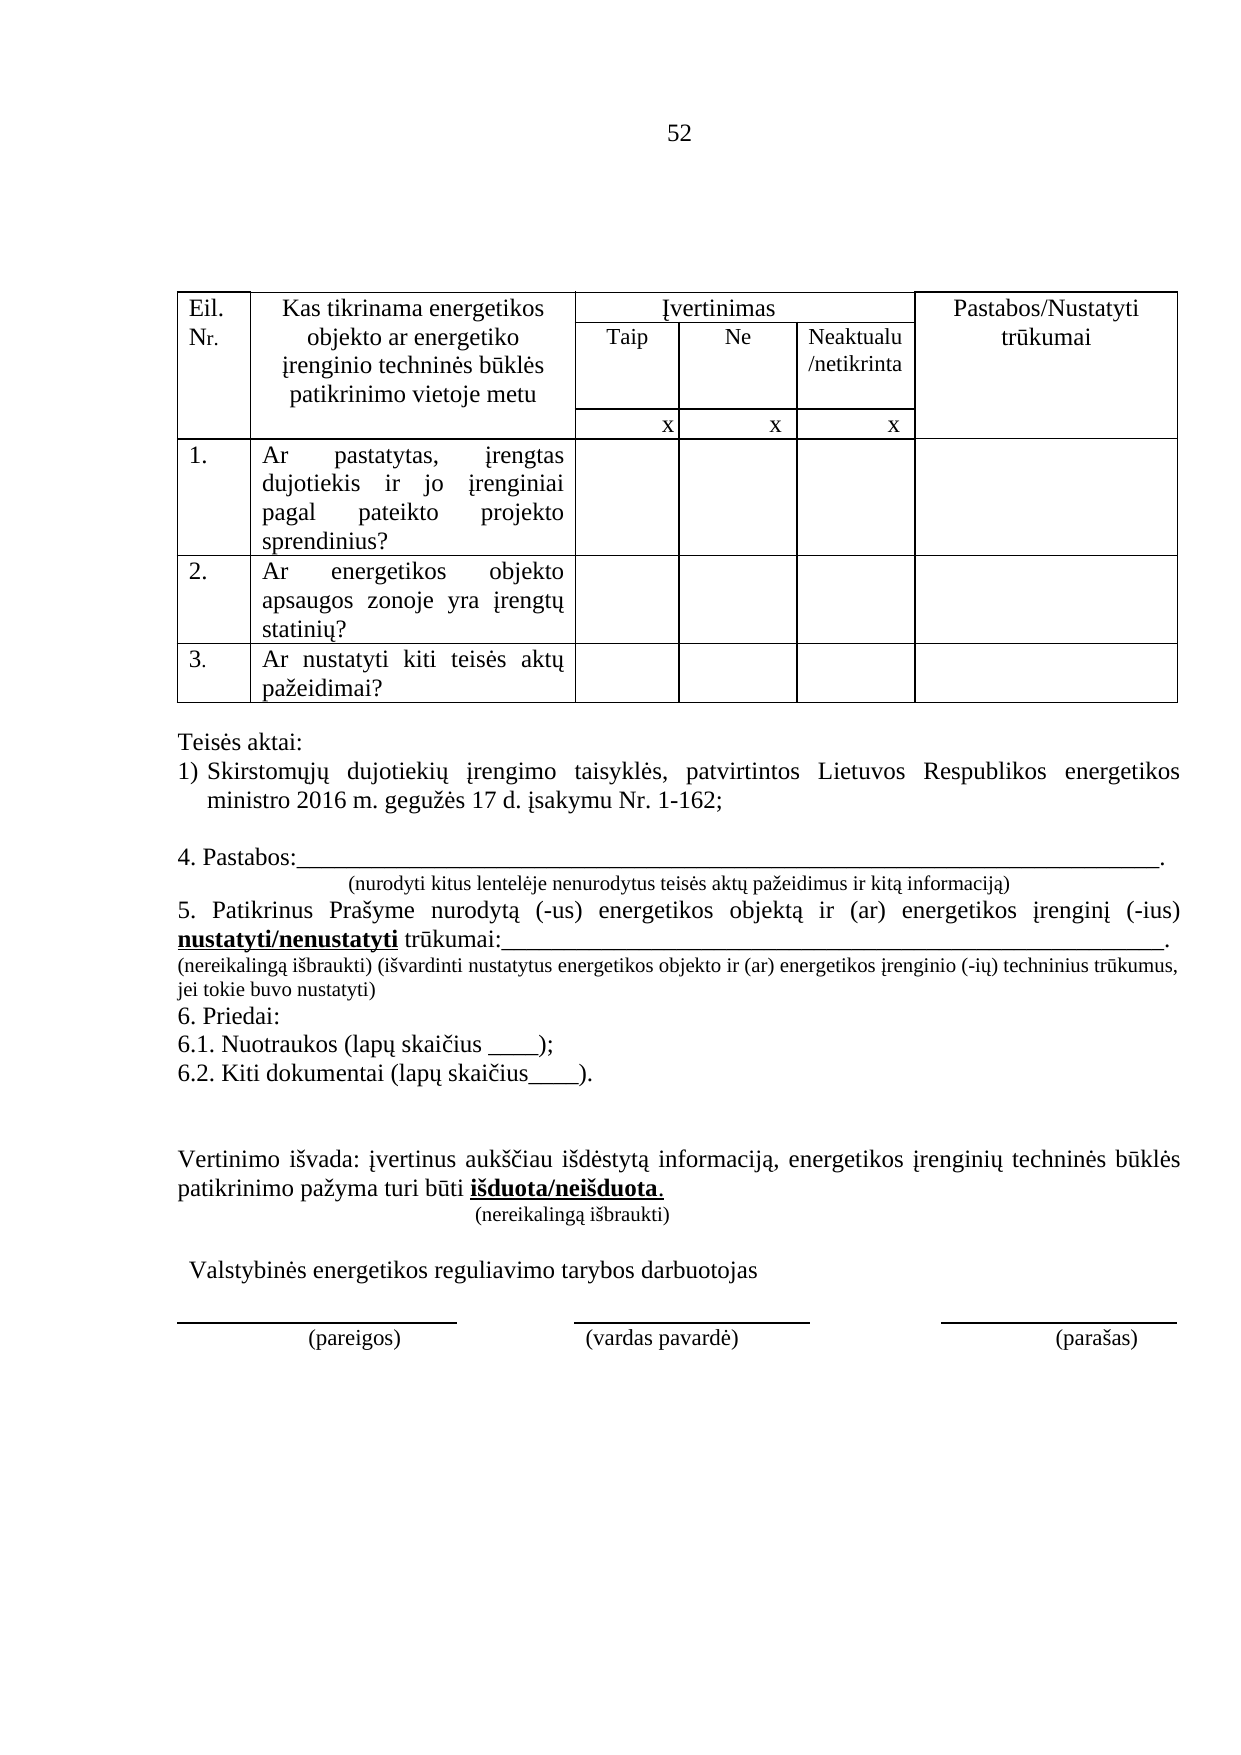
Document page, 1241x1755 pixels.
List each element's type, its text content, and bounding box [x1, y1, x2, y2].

table_header Kas tikrinama energetikos objekto ar energetiko įrenginio techninės būklės patikrinimo vietoje metu [251, 293, 575, 408]
text (nereikalingą išbraukti) (išvardinti nustatytus energetikos objekto ir (ar) energetikos įrenginio (-ių) techninius trūkumus, jei tokie buvo nustatyti) [177, 953, 1181, 1001]
table_cell x [680, 410, 796, 438]
table_cell [576, 556, 678, 643]
table_cell Ne [680, 323, 796, 408]
table_cell (pareigos) [177, 1324, 457, 1350]
text Vertinimo išvada: įvertinus aukščiau išdėstytą informaciją, energetikos įrenginių techninės būklės patikrinimo pažyma turi būti išduota/neišduota. [177, 1144, 1181, 1202]
text 4. Pastabos:_____________________________________________________________________. [177, 842, 1181, 871]
table_cell [916, 556, 1177, 643]
table_cell [680, 644, 796, 702]
table_cell 2. [178, 556, 250, 643]
text 6.2. Kiti dokumentai (lapų skaičius____). [177, 1058, 1181, 1087]
table_cell [916, 644, 1177, 702]
table_cell [457, 1322, 574, 1350]
table_header Pastabos/Nustatyti trūkumai [916, 293, 1177, 438]
table_cell [798, 440, 914, 555]
text 1) Skirstomųjų dujotiekių įrengimo taisyklės, patvirtintos Lietuvos Respublikos energetikos ministro 2016 m. gegužės 17 d. įsakymu Nr. 1-162; [177, 756, 1181, 813]
table_header Įvertinimas [576, 293, 914, 322]
table_cell [576, 440, 678, 555]
table_cell x [798, 410, 914, 438]
table_cell [810, 1322, 941, 1350]
table_cell (parašas) [941, 1324, 1177, 1350]
table_cell 3. [178, 644, 250, 702]
text 6. Priedai: [177, 1001, 1181, 1029]
table_cell Taip [576, 323, 678, 408]
table_cell x [576, 410, 678, 438]
table_header Valstybinės energetikos reguliavimo tarybos darbuotojas [177, 1255, 1177, 1322]
table_cell [798, 556, 914, 643]
table_cell Ar nustatyti kiti teisės aktų pažeidimai? [251, 644, 575, 702]
table_cell [576, 644, 678, 702]
table_cell (vardas pavardė) [574, 1324, 810, 1350]
table_cell [251, 408, 575, 438]
table_header Eil. Nr. [178, 293, 250, 438]
table_cell 1. [178, 440, 250, 555]
table_cell [916, 439, 1177, 555]
text (nereikalingą išbraukti) [312, 1202, 1181, 1226]
text Teisės aktai: [177, 727, 1181, 756]
text 5. Patikrinus Prašyme nurodytą (-us) energetikos objektą ir (ar) energetikos įrenginį (-ius) nustatyti/nenustatyti trūkumai:_____________________________________________________. [177, 895, 1181, 953]
table_cell Ar pastatytas, įrengtas dujotiekis ir jo įrenginiai pagal pateikto projekto sprendinius? [251, 440, 575, 555]
table_cell Ar energetikos objekto apsaugos zonoje yra įrengtų statinių? [251, 556, 575, 643]
text (nurodyti kitus lentelėje nenurodytus teisės aktų pažeidimus ir kitą informaciją) [177, 871, 1181, 895]
table_cell [798, 644, 914, 702]
table_cell [680, 556, 796, 643]
text 6.1. Nuotraukos (lapų skaičius ____); [177, 1029, 1181, 1058]
table_cell Neaktualu /netikrinta [798, 323, 914, 408]
table_cell [680, 440, 796, 555]
